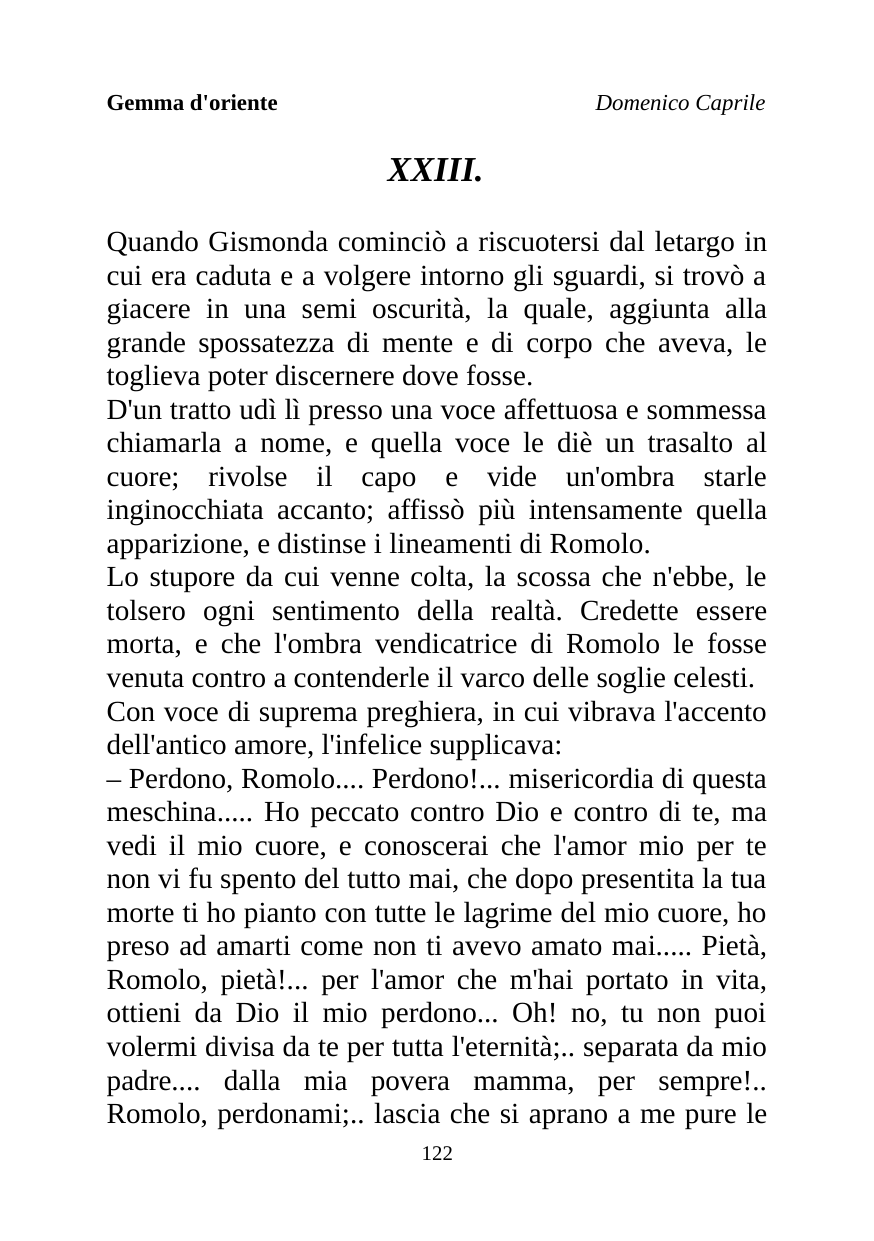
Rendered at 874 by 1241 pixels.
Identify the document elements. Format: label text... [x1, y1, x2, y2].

text Lo stupore da cui venne colta, la scossa che n'ebbe, le tolsero ogni sentimento della realtà. Credette essere morta, e che l'ombra vendicatrice di Romolo le fosse venuta contro a contenderle il varco delle soglie celesti. [106, 559, 768, 694]
text – Perdono, Romolo.... Perdono!... misericordia di questa meschina..... Ho peccato contro Dio e contro di te, ma vedi il mio cuore, e conoscerai che l'amor mio per te non vi fu spento del tutto mai, che dopo presentita la tua morte ti ho pianto con tutte le lagrime del mio cuore, ho preso ad amarti come non ti avevo amato mai..... Pietà, Romolo, pietà!... per l'amor che m'hai portato in vita, ottieni da Dio il mio perdono... Oh! no, tu non puoi volermi divisa da te per tutta l'eternità;.. separata da mio padre.... dalla mia povera mamma, per sempre!.. Romolo, perdonami;.. lascia che si aprano a me pure le [106, 761, 768, 1130]
text D'un tratto udì lì presso una voce affettuosa e sommessa chiamarla a nome, e quella voce le diè un trasalto al cuore; rivolse il capo e vide un'ombra starle inginocchiata accanto; affissò più intensamente quella apparizione, e distinse i lineamenti di Romolo. [106, 392, 768, 559]
text Quando Gismonda cominciò a riscuotersi dal letargo in cui era caduta e a volgere intorno gli sguardi, si trovò a giacere in una semi oscurità, la quale, aggiunta alla grande spossatezza di mente e di corpo che aveva, le toglieva poter discernere dove fosse. [106, 224, 768, 392]
subtitle XXIII. [106, 148, 768, 189]
text Con voce di suprema preghiera, in cui vibrava l'accento dell'antico amore, l'infelice supplicava: [106, 694, 768, 761]
